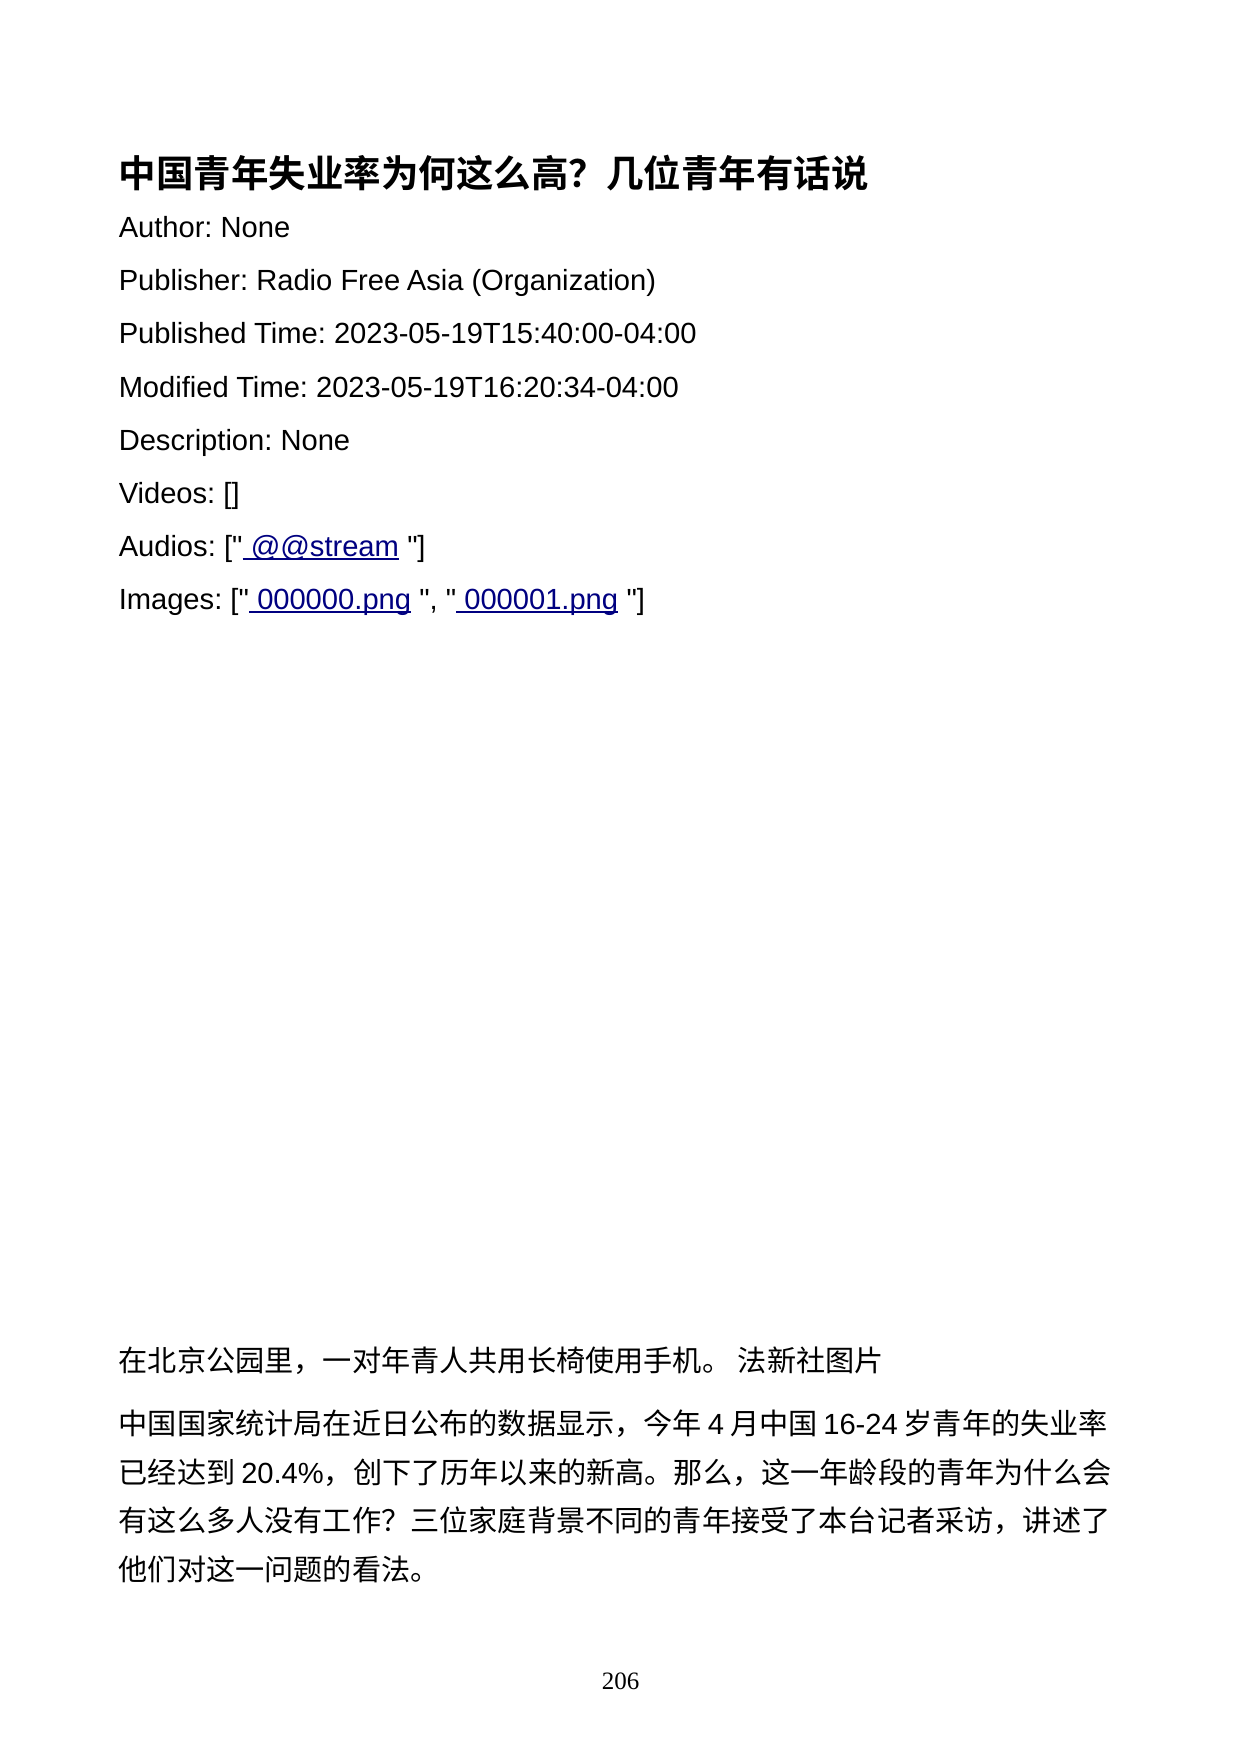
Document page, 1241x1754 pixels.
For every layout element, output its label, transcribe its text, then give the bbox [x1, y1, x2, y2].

text 中国国家统计局在近日公布的数据显示，今年4月中国16-24岁青年的失业率已经达到20.4%，创下了历年以来的新高。那么，这一年龄段的青年为什么会有这么多人没有工作？三位家庭背景不同的青年接受了本台记者采访，讲述了他们对这一问题的看法。 [118, 1401, 1122, 1589]
subtitle 中国青年失业率为何这么高？几位青年有话说 [118, 143, 1122, 198]
text Published Time: 2023-05-19T15:40:00-04:00 [118, 317, 1122, 350]
text Modified Time: 2023-05-19T16:20:34-04:00 [118, 370, 1122, 403]
text Description: None [118, 423, 1122, 456]
text Videos: [] [118, 476, 1122, 509]
text Images: [" 000000.png ", " 000001.png "] [118, 582, 1122, 616]
text Publisher: Radio Free Asia (Organization) [118, 263, 1122, 297]
text 在北京公园里，一对年青人共用长椅使用手机。 法新社图片 [118, 635, 1122, 1380]
text Audios: [" @@stream "] [118, 529, 1122, 563]
text Author: None [118, 210, 1122, 244]
